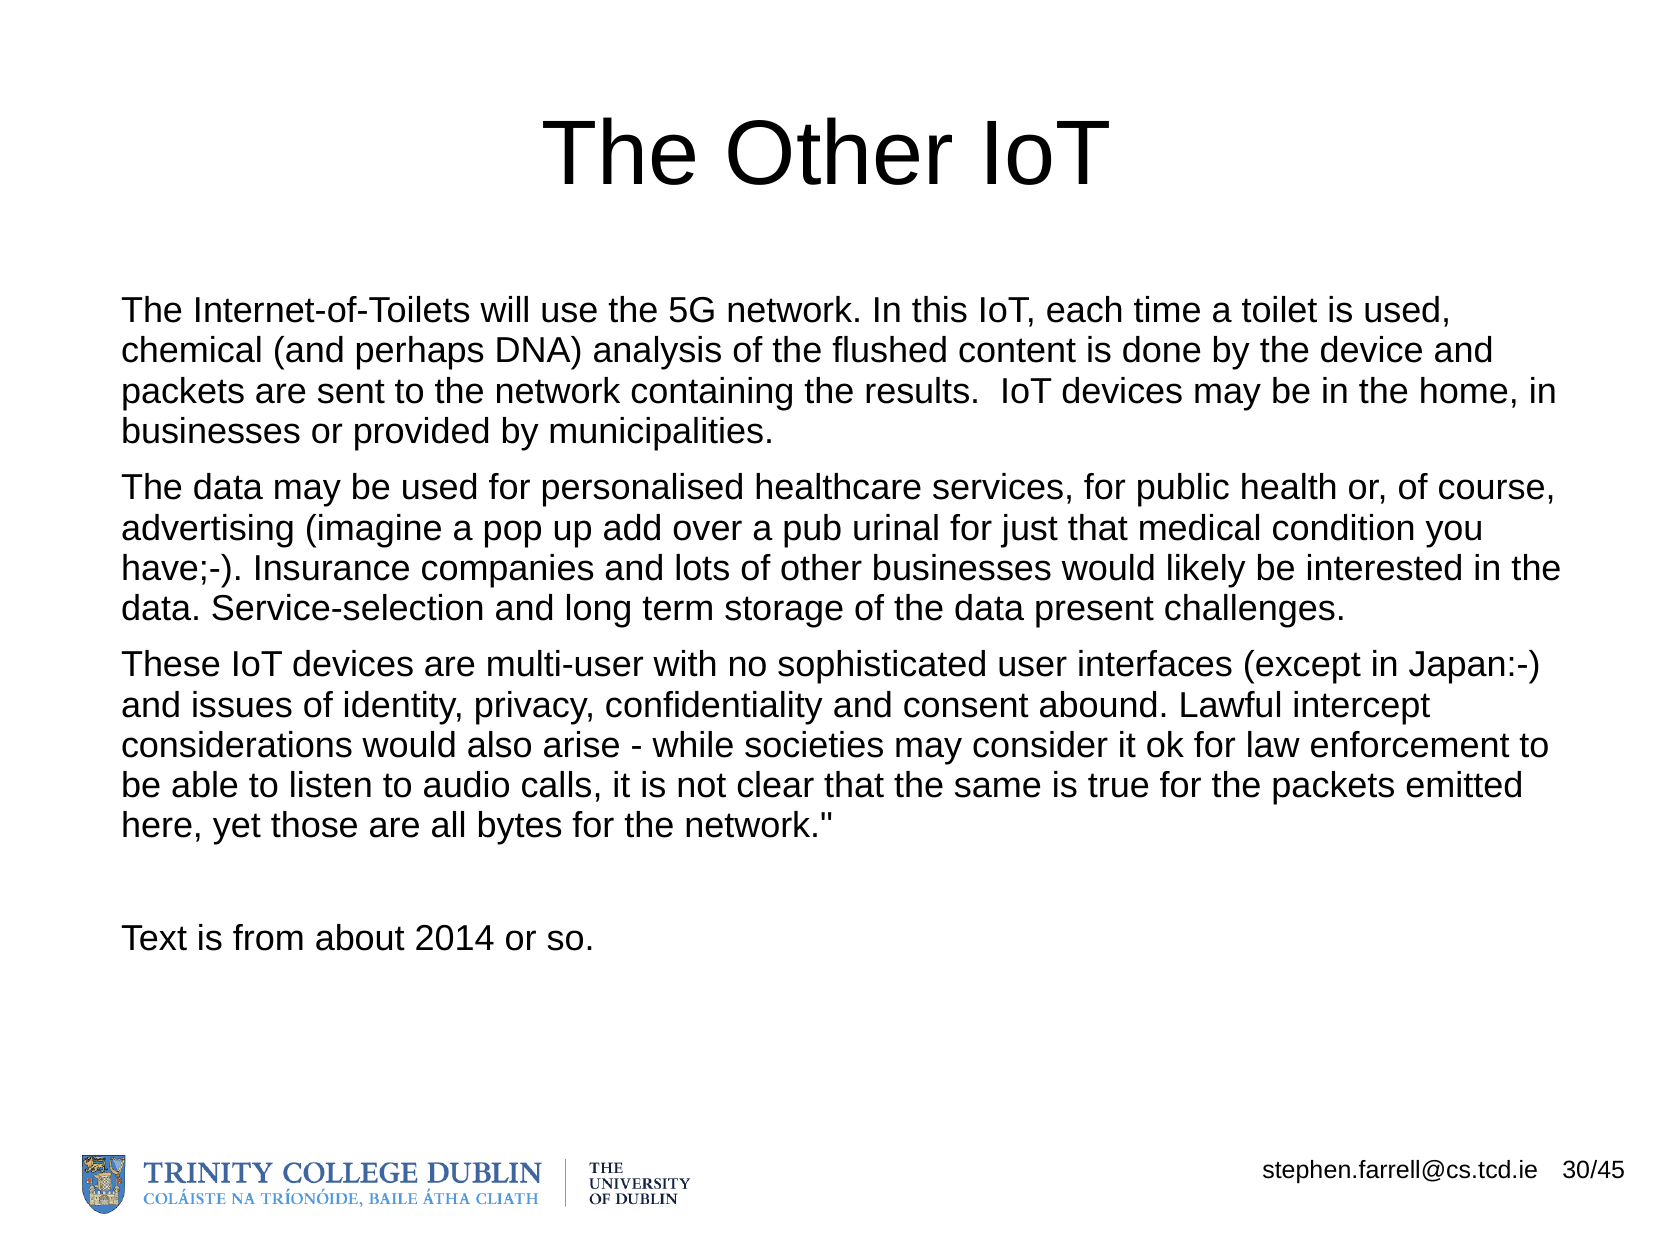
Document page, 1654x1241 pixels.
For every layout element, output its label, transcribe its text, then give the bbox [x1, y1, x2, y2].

list The Internet-of-Toilets will use the 5G network. In this IoT, each time a toilet is used, chemical (and perhaps DNA) analysis of the flushed content is done by the device and packets are sent to the network containing the results. IoT devices may be in the home, in businesses or provided by municipalities. The data may be used for personalised healthcare services, for public health or, of course, advertising (imagine a pop up add over a pub urinal for just that medical condition you have;-). Insurance companies and lots of other businesses would likely be interested in the data. Service-selection and long term storage of the data present challenges. These IoT devices are multi-user with no sophisticated user interfaces (except in Japan:-) and issues of identity, privacy, confidentiality and consent abound. Lawful intercept considerations would also arise - while societies may consider it ok for law enforcement to be able to listen to audio calls, it is not clear that the same is true for the packets emitted here, yet those are all bytes for the network." Text is from about 2014 or so. [82, 290, 1571, 1010]
picture [82, 1155, 694, 1214]
title The Other IoT [82, 49, 1571, 257]
